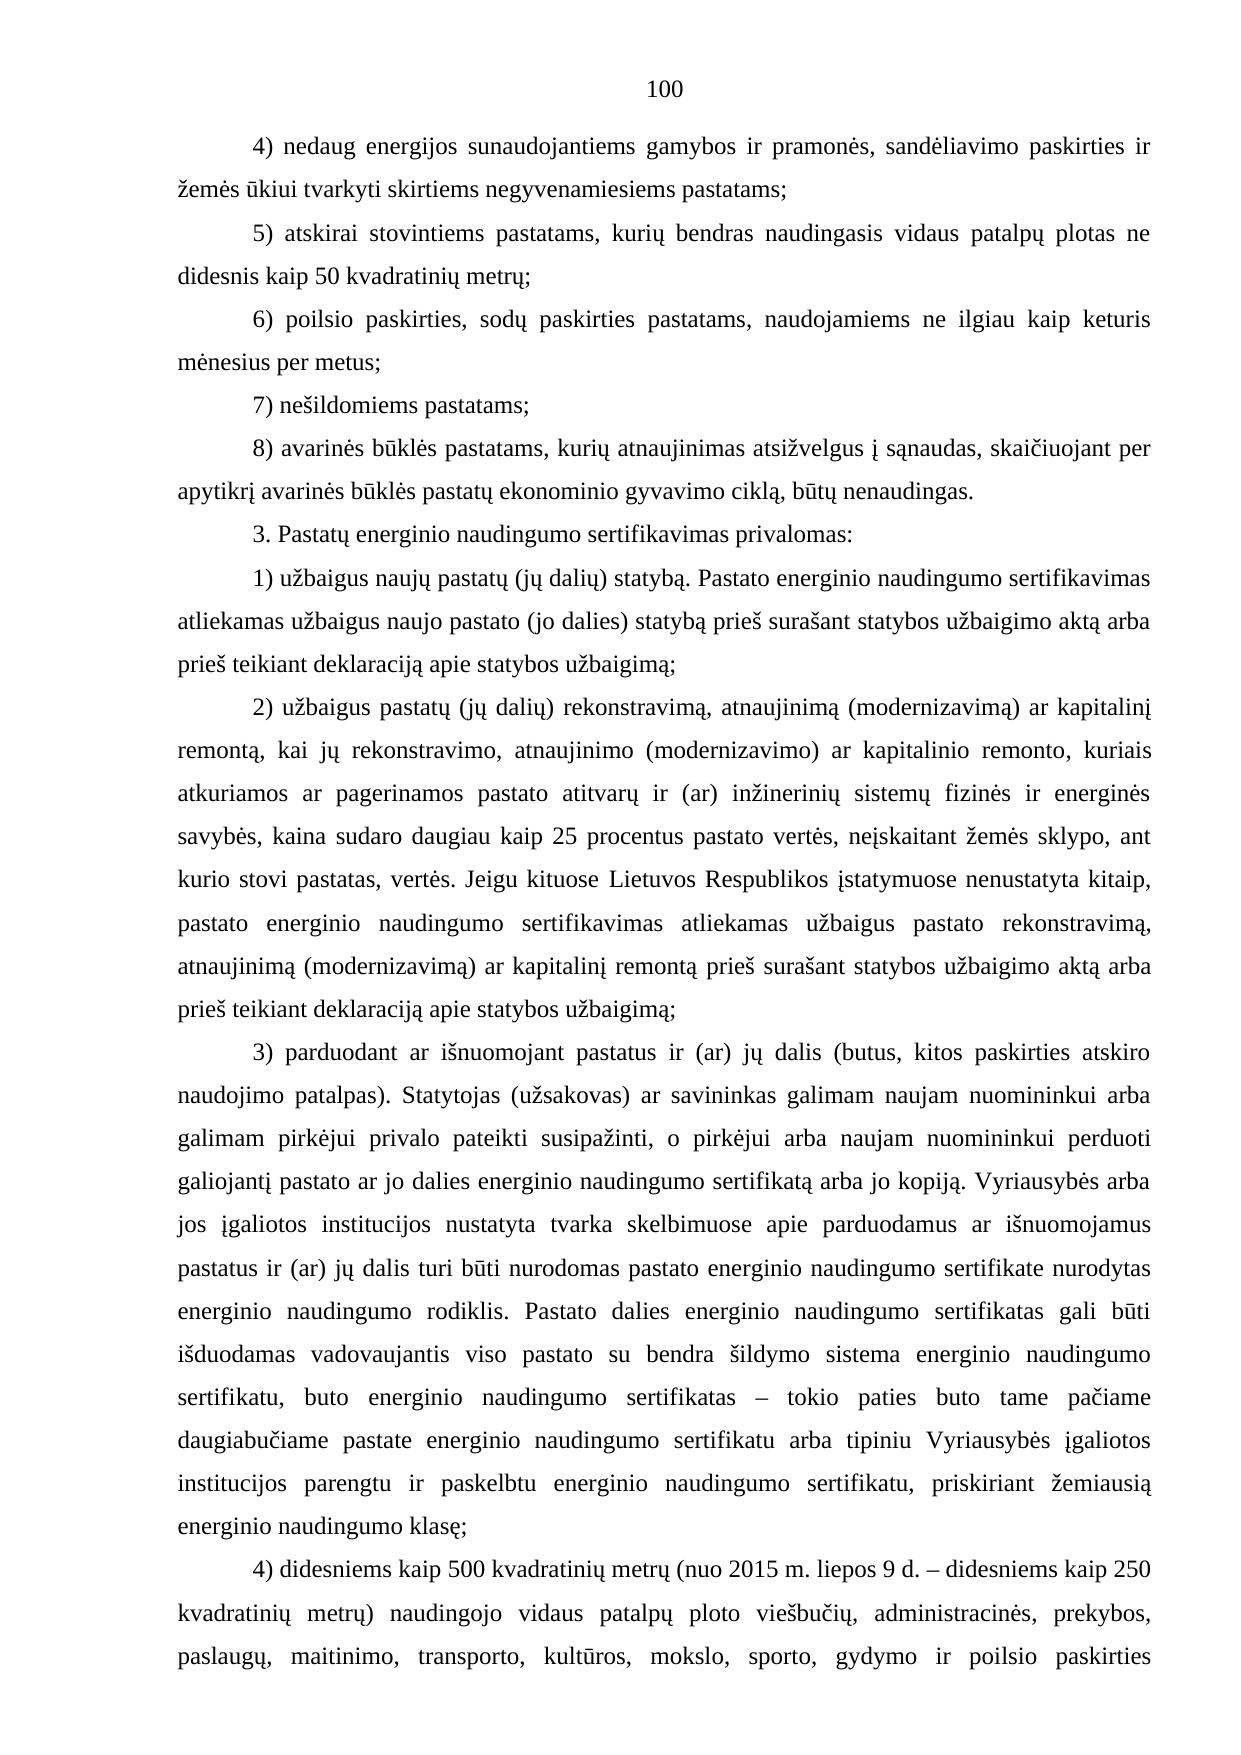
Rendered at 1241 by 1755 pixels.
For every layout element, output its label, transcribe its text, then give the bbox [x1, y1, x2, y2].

text 4) didesniems kaip 500 kvadratinių metrų (nuo 2015 m. liepos 9 d. – didesniems kaip 250 kvadratinių metrų) naudingojo vidaus patalpų ploto viešbučių, administracinės, prekybos, paslaugų, maitinimo, transporto, kultūros, mokslo, sporto, gydymo ir poilsio paskirties [177, 1554, 1152, 1669]
text 8) avarinės būklės pastatams, kurių atnaujinimas atsižvelgus į sąnaudas, skaičiuojant per apytikrį avarinės būklės pastatų ekonominio gyvavimo ciklą, būtų nenaudingas. [177, 433, 1152, 505]
text 2) užbaigus pastatų (jų dalių) rekonstravimą, atnaujinimą (modernizavimą) ar kapitalinį remontą, kai jų rekonstravimo, atnaujinimo (modernizavimo) ar kapitalinio remonto, kuriais atkuriamos ar pagerinamos pastato atitvarų ir (ar) inžinerinių sistemų fizinės ir energinės savybės, kaina sudaro daugiau kaip 25 procentus pastato vertės, neįskaitant žemės sklypo, ant kurio stovi pastatas, vertės. Jeigu kituose Lietuvos Respublikos įstatymuose nenustatyta kitaip, pastato energinio naudingumo sertifikavimas atliekamas užbaigus pastato rekonstravimą, atnaujinimą (modernizavimą) ar kapitalinį remontą prieš surašant statybos užbaigimo aktą arba prieš teikiant deklaraciją apie statybos užbaigimą; [177, 692, 1152, 1023]
text 7) nešildomiems pastatams; [177, 390, 1152, 419]
text 3. Pastatų energinio naudingumo sertifikavimas privalomas: [177, 519, 1152, 548]
text 1) užbaigus naujų pastatų (jų dalių) statybą. Pastato energinio naudingumo sertifikavimas atliekamas užbaigus naujo pastato (jo dalies) statybą prieš surašant statybos užbaigimo aktą arba prieš teikiant deklaraciją apie statybos užbaigimą; [177, 563, 1152, 678]
text 3) parduodant ar išnuomojant pastatus ir (ar) jų dalis (butus, kitos paskirties atskiro naudojimo patalpas). Statytojas (užsakovas) ar savininkas galimam naujam nuomininkui arba galimam pirkėjui privalo pateikti susipažinti, o pirkėjui arba naujam nuomininkui perduoti galiojantį pastato ar jo dalies energinio naudingumo sertifikatą arba jo kopiją. Vyriausybės arba jos įgaliotos institucijos nustatyta tvarka skelbimuose apie parduodamus ar išnuomojamus pastatus ir (ar) jų dalis turi būti nurodomas pastato energinio naudingumo sertifikate nurodytas energinio naudingumo rodiklis. Pastato dalies energinio naudingumo sertifikatas gali būti išduodamas vadovaujantis viso pastato su bendra šildymo sistema energinio naudingumo sertifikatu, buto energinio naudingumo sertifikatas – tokio paties buto tame pačiame daugiabučiame pastate energinio naudingumo sertifikatu arba tipiniu Vyriausybės įgaliotos institucijos parengtu ir paskelbtu energinio naudingumo sertifikatu, priskiriant žemiausią energinio naudingumo klasę; [177, 1037, 1152, 1540]
text 5) atskirai stovintiems pastatams, kurių bendras naudingasis vidaus patalpų plotas ne didesnis kaip 50 kvadratinių metrų; [177, 218, 1152, 289]
text 6) poilsio paskirties, sodų paskirties pastatams, naudojamiems ne ilgiau kaip keturis mėnesius per metus; [177, 304, 1152, 376]
text 4) nedaug energijos sunaudojantiems gamybos ir pramonės, sandėliavimo paskirties ir žemės ūkiui tvarkyti skirtiems negyvenamiesiems pastatams; [177, 131, 1152, 203]
